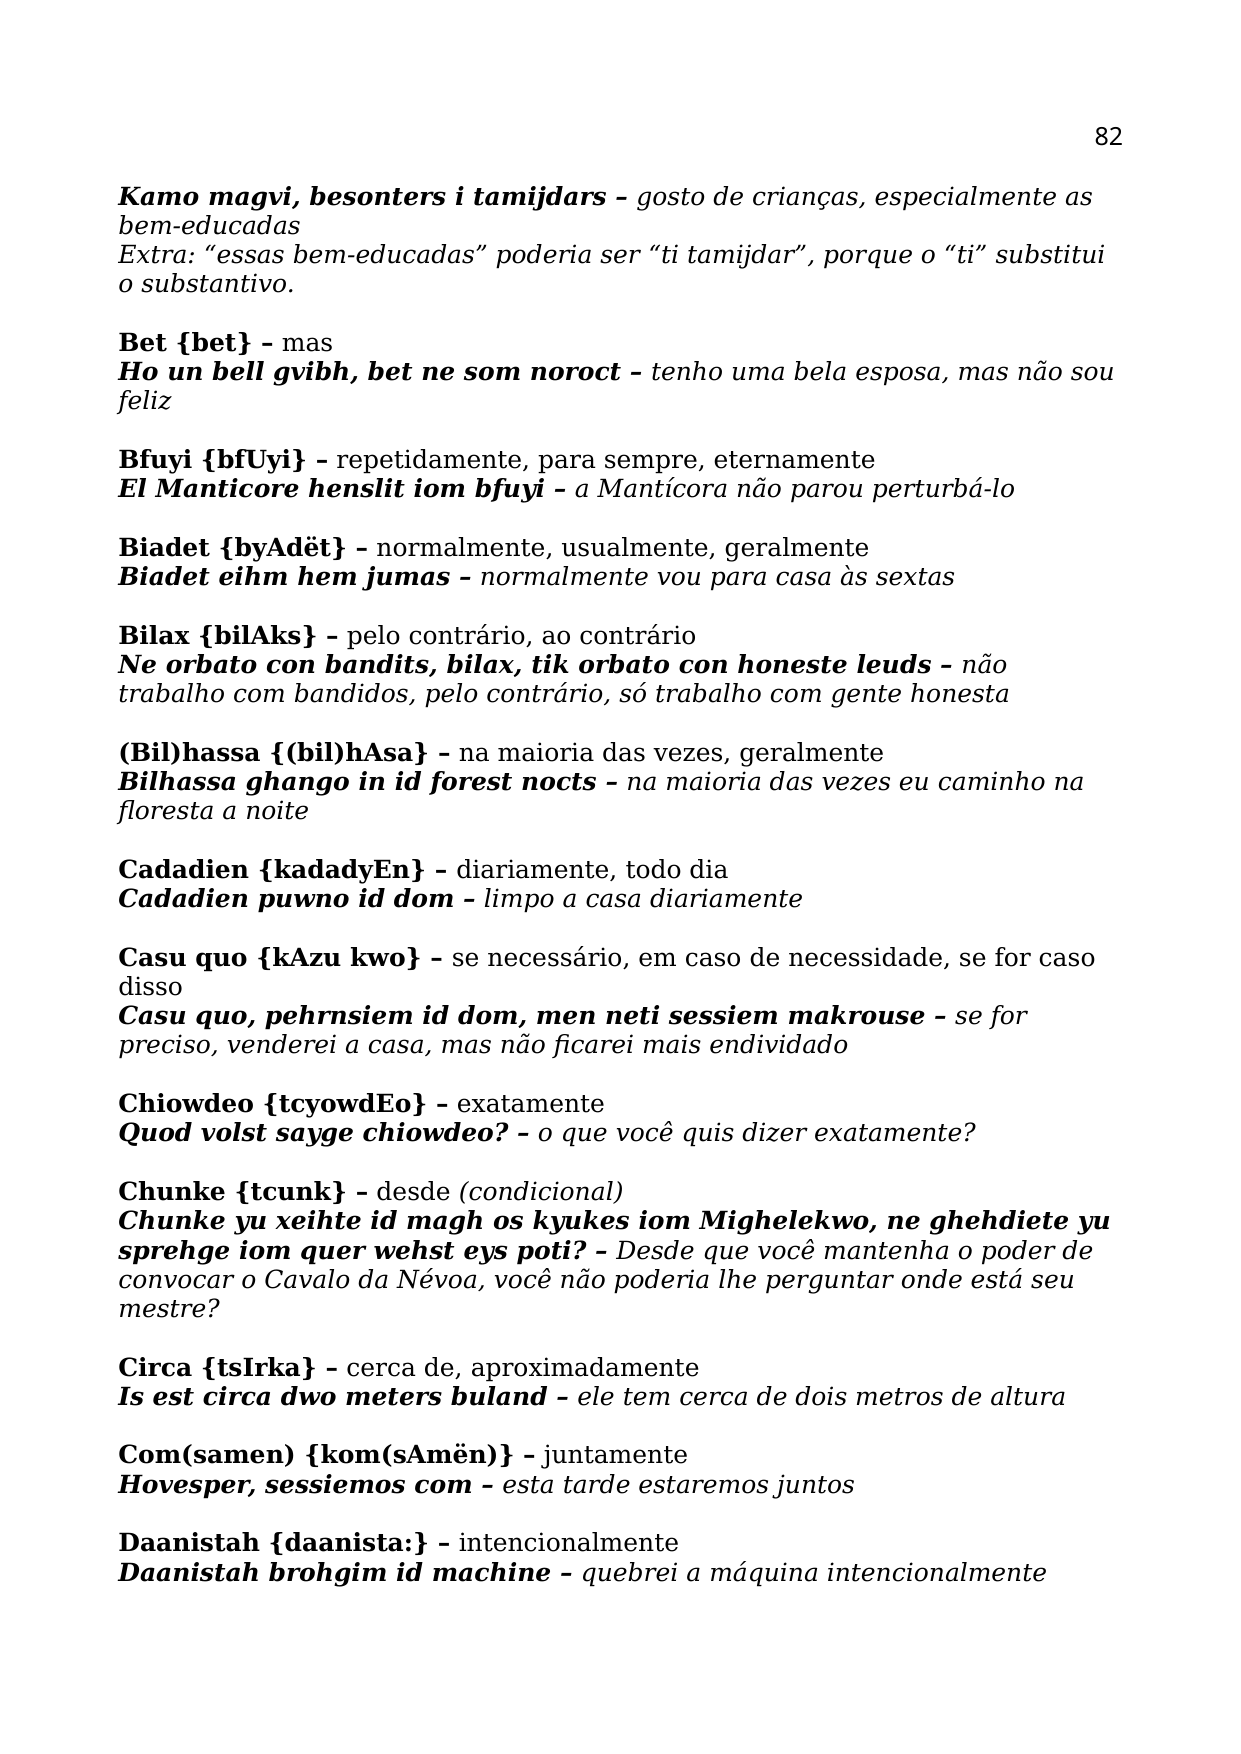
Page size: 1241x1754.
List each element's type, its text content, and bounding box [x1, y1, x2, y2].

text Bet {bet} – mas [118, 328, 1123, 357]
text Daanistah brohgim id machine – quebrei a máquina intencionalmente [118, 1558, 1123, 1587]
text El Manticore henslit iom bfuyi – a Mantícora não parou perturbá-lo [118, 474, 1123, 503]
text Ho un bell gvibh, bet ne som noroct – tenho uma bela esposa, mas não sou feliz [118, 357, 1123, 416]
text Bfuyi {bfUyi} – repetidamente, para sempre, eternamente [118, 445, 1123, 474]
text Biadet {byAdët} – normalmente, usualmente, geralmente [118, 533, 1123, 562]
text Bilhassa ghango in id forest nocts – na maioria das vezes eu caminho na floresta a noite [118, 767, 1123, 826]
text Ne orbato con bandits, bilax, tik orbato con honeste leuds – não trabalho com bandidos, pelo contrário, só trabalho com gente honesta [118, 650, 1123, 708]
text Cadadien puwno id dom – limpo a casa diariamente [118, 884, 1123, 913]
text Extra: “essas bem-educadas” poderia ser “ti tamijdar”, porque o “ti” substitui o substantivo. [118, 240, 1123, 298]
text Bilax {bilAks} – pelo contrário, ao contrário [118, 621, 1123, 650]
text Circa {tsIrka} – cerca de, aproximadamente [118, 1352, 1123, 1382]
text Biadet eihm hem jumas – normalmente vou para casa às sextas [118, 562, 1123, 591]
text Com(samen) {kom(sAmën)} – juntamente [118, 1440, 1123, 1470]
text Is est circa dwo meters buland – ele tem cerca de dois metros de altura [118, 1382, 1123, 1411]
text Casu quo {kAzu kwo} – se necessário, em caso de necessidade, se for caso disso [118, 943, 1123, 1001]
text Casu quo, pehrnsiem id dom, men neti sessiem makrouse – se for preciso, venderei a casa, mas não ficarei mais endividado [118, 1001, 1123, 1060]
text Kamo magvi, besonters i tamijdars – gosto de crianças, especialmente as bem-educadas [118, 182, 1123, 240]
text (Bil)hassa {(bil)hAsa} – na maioria das vezes, geralmente [118, 738, 1123, 767]
text Hovesper, sessiemos com – esta tarde estaremos juntos [118, 1470, 1123, 1499]
text Daanistah {daanista:} – intencionalmente [118, 1528, 1123, 1558]
text Chunke {tcunk} – desde (condicional) [118, 1177, 1123, 1206]
text Cadadien {kadadyEn} – diariamente, todo dia [118, 855, 1123, 884]
text Chiowdeo {tcyowdEo} – exatamente [118, 1089, 1123, 1118]
text Chunke yu xeihte id magh os kyukes iom Mighelekwo, ne ghehdiete yu sprehge iom quer wehst eys poti? – Desde que você mantenha o poder de convocar o Cavalo da Névoa, você não poderia lhe perguntar onde está seu mestre? [118, 1206, 1123, 1323]
text Quod volst sayge chiowdeo? – o que você quis dizer exatamente? [118, 1118, 1123, 1148]
